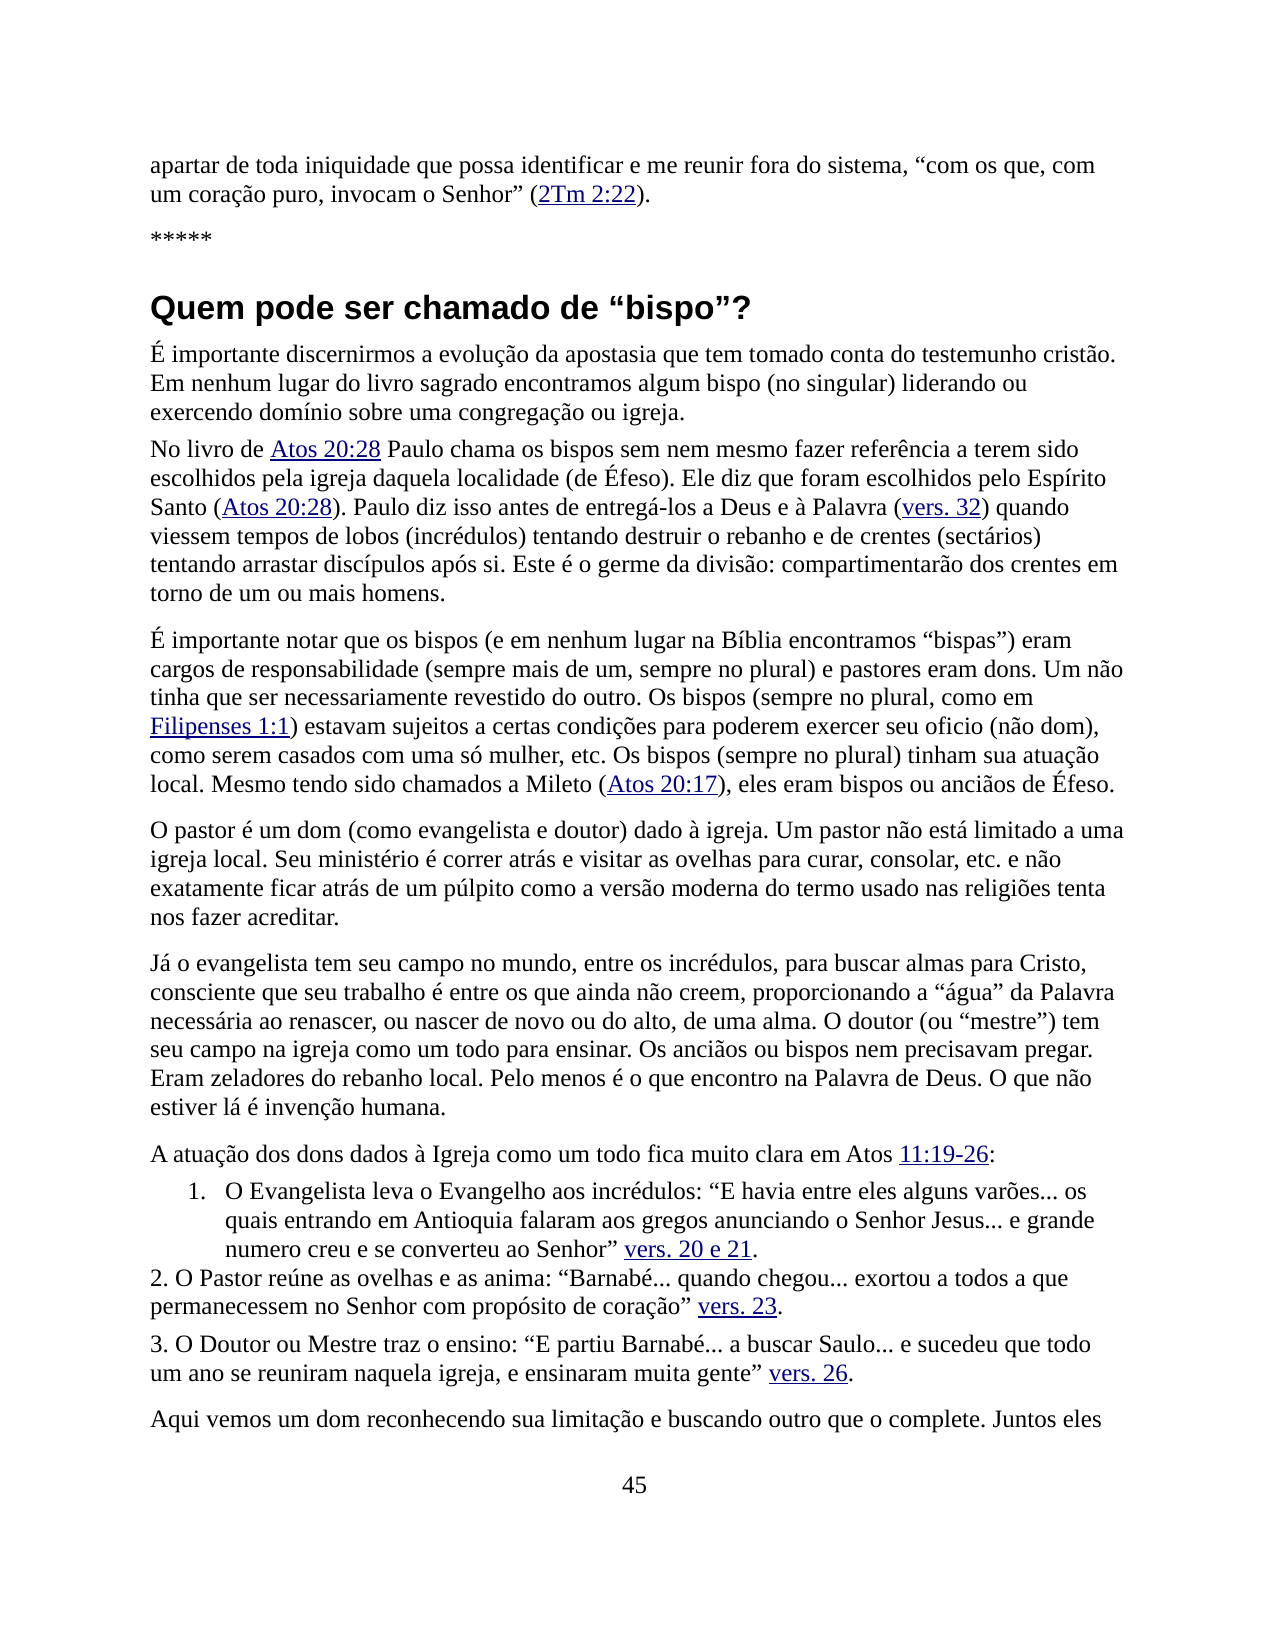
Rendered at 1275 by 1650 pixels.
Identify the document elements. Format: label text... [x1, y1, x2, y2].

subtitle Quem pode ser chamado de “bispo”? [150, 288, 1125, 327]
text O pastor é um dom (como evangelista e doutor) dado à igreja. Um pastor não está limitado a uma igreja local. Seu ministério é correr atrás e visitar as ovelhas para curar, consolar, etc. e não exatamente ficar atrás de um púlpito como a versão moderna do termo usado nas religiões tenta nos fazer acreditar. [150, 815, 1125, 930]
text É importante discernirmos a evolução da apostasia que tem tomado conta do testemunho cristão. Em nenhum lugar do livro sagrado encontramos algum bispo (no singular) liderando ou exercendo domínio sobre uma congregação ou igreja. [150, 339, 1125, 426]
text Já o evangelista tem seu campo no mundo, entre os incrédulos, para buscar almas para Cristo, consciente que seu trabalho é entre os que ainda não creem, proporcionando a “água” da Palavra necessária ao renascer, ou nascer de novo ou do alto, de uma alma. O doutor (ou “mestre”) tem seu campo na igreja como um todo para ensinar. Os anciãos ou bispos nem precisavam pregar. Eram zeladores do rebanho local. Pelo menos é o que encontro na Palavra de Deus. O que não estiver lá é invenção humana. [150, 948, 1125, 1121]
text ***** [150, 225, 1125, 254]
text No livro de Atos 20:28 Paulo chama os bispos sem nem mesmo fazer referência a terem sido escolhidos pela igreja daquela localidade (de Éfeso). Ele diz que foram escolhidos pelo Espírito Santo (Atos 20:28). Paulo diz isso antes de entregá-los a Deus e à Palavra (vers. 32) quando viessem tempos de lobos (incrédulos) tentando destruir o rebanho e de crentes (sectários) tentando arrastar discípulos após si. Este é o germe da divisão: compartimentarão dos crentes em torno de um ou mais homens. [150, 434, 1125, 607]
text É importante notar que os bispos (e em nenhum lugar na Bíblia encontramos “bispas”) eram cargos de responsabilidade (sempre mais de um, sempre no plural) e pastores eram dons. Um não tinha que ser necessariamente revestido do outro. Os bispos (sempre no plural, como em Filipenses 1:1) estavam sujeitos a certas condições para poderem exercer seu oficio (não dom), como serem casados com uma só mulher, etc. Os bispos (sempre no plural) tinham sua atuação local. Mesmo tendo sido chamados a Mileto (Atos 20:17), eles eram bispos ou anciãos de Éfeso. [150, 625, 1125, 797]
text 2. O Pastor reúne as ovelhas e as anima: “Barnabé... quando chegou... exortou a todos a que permanecessem no Senhor com propósito de coração” vers. 23. [150, 1263, 1125, 1320]
list O Evangelista leva o Evangelho aos incrédulos: “E havia entre eles alguns varões... os quais entrando em Antioquia falaram aos gregos anunciando o Senhor Jesus... e grande numero creu e se converteu ao Senhor” vers. 20 e 21. [187, 1176, 1125, 1263]
text apartar de toda iniquidade que possa identificar e me reunir fora do sistema, “com os que, com um coração puro, invocam o Senhor” (2Tm 2:22). [150, 150, 1125, 207]
text A atuação dos dons dados à Igreja como um todo fica muito clara em Atos 11:19-26: [150, 1139, 1125, 1167]
text 3. O Doutor ou Mestre traz o ensino: “E partiu Barnabé... a buscar Saulo... e sucedeu que todo um ano se reuniram naquela igreja, e ensinaram muita gente” vers. 26. [150, 1329, 1125, 1387]
text Aqui vemos um dom reconhecendo sua limitação e buscando outro que o complete. Juntos eles [150, 1404, 1125, 1433]
